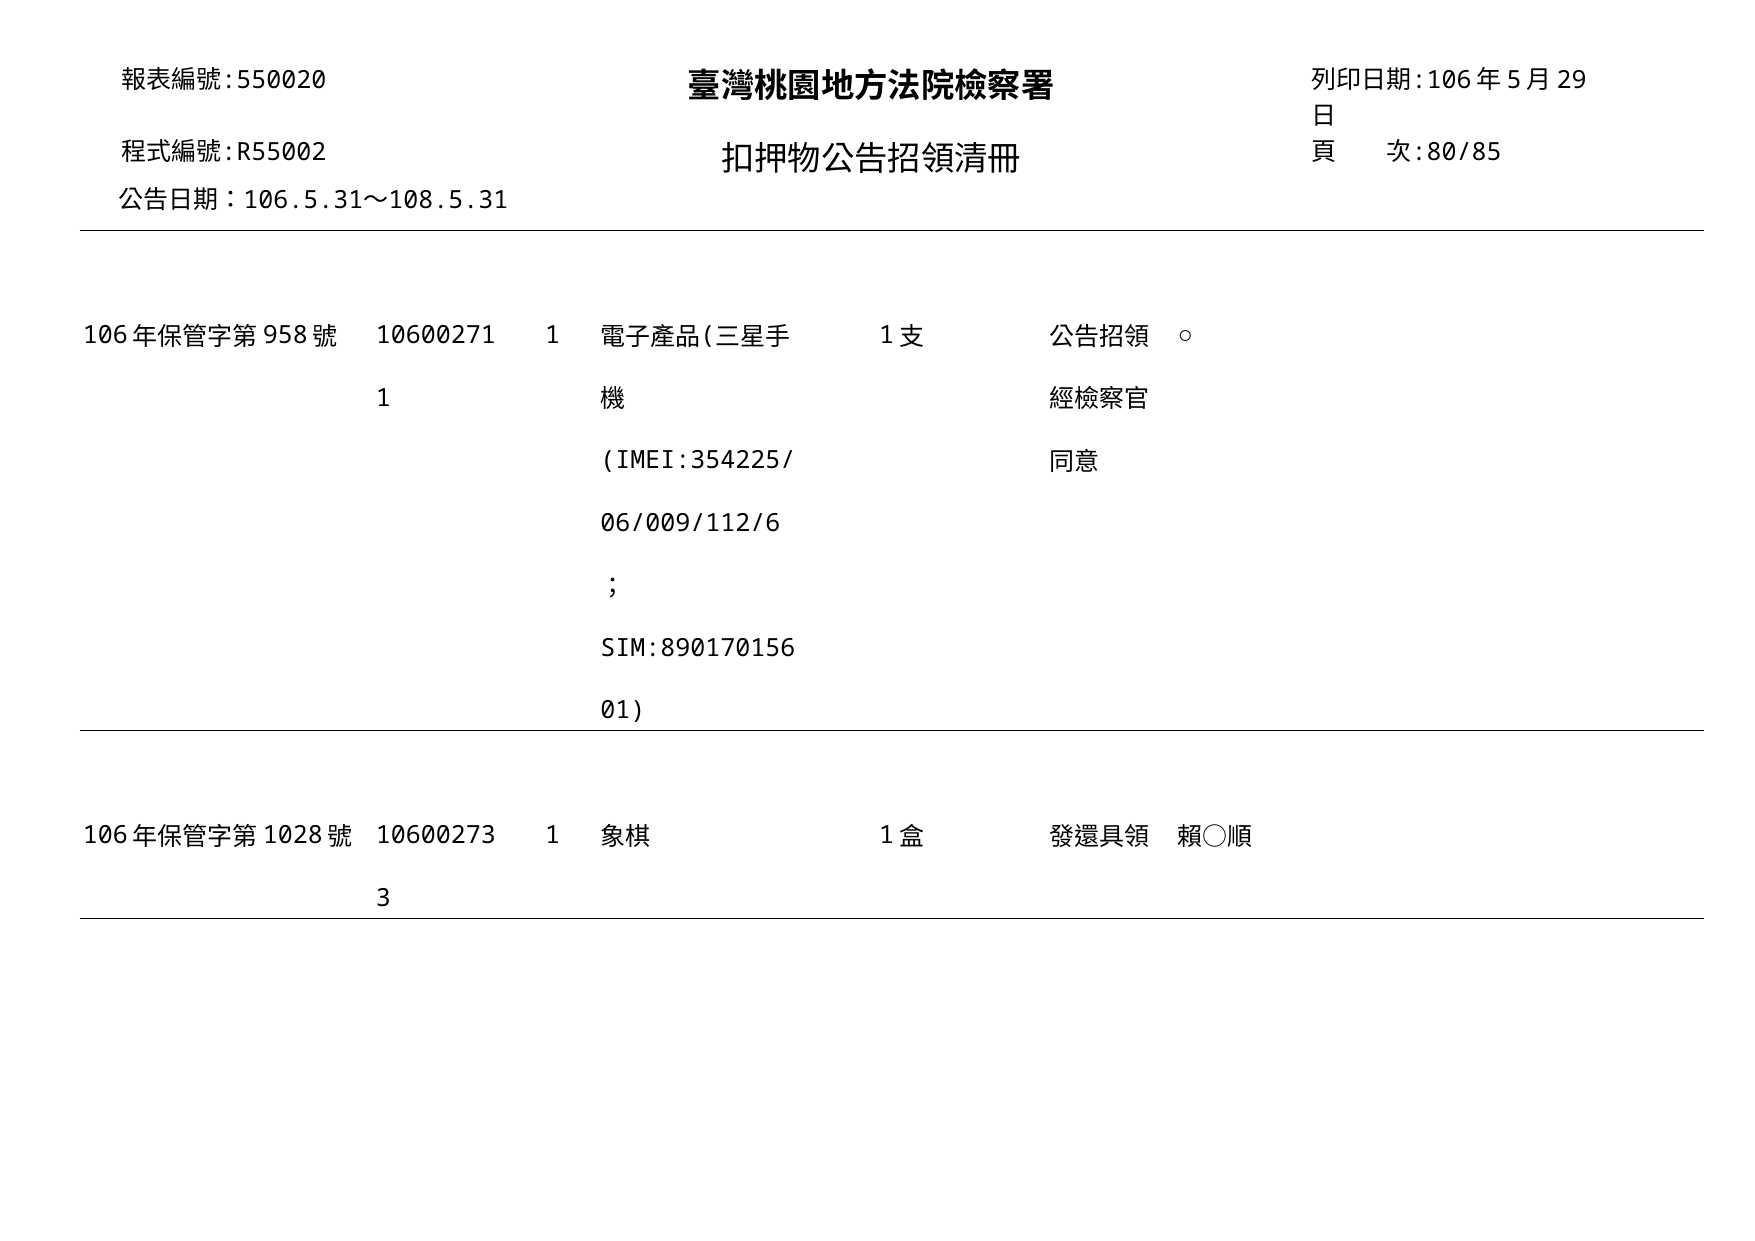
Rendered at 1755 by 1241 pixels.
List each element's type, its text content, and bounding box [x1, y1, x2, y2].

table_cell 1支 [808, 231, 927, 730]
table_cell ○ [1175, 231, 1317, 730]
table_cell 電子產品(三星手機(IMEI:354225/06/009/112/6；SIM:89017015601) [597, 231, 807, 730]
table_cell [1575, 231, 1704, 730]
table_cell 1 [507, 731, 597, 917]
table_cell [927, 231, 1046, 730]
table_cell 1 [507, 231, 597, 730]
table_cell [927, 731, 1046, 917]
table_cell 106002733 [373, 731, 507, 917]
table_cell [1317, 731, 1575, 917]
table_cell 賴○順 [1175, 731, 1317, 917]
table_cell [1317, 231, 1575, 730]
table_cell [1575, 731, 1704, 917]
table_cell 106年保管字第958號 [80, 231, 373, 730]
table_cell 1盒 [808, 731, 927, 917]
table_cell 公告招領經檢察官同意 [1046, 231, 1175, 730]
table_cell 106002711 [373, 231, 507, 730]
table_cell 象棋 [597, 731, 807, 917]
table_cell 106年保管字第1028號 [80, 731, 373, 917]
table_cell 發還具領 [1046, 731, 1175, 917]
